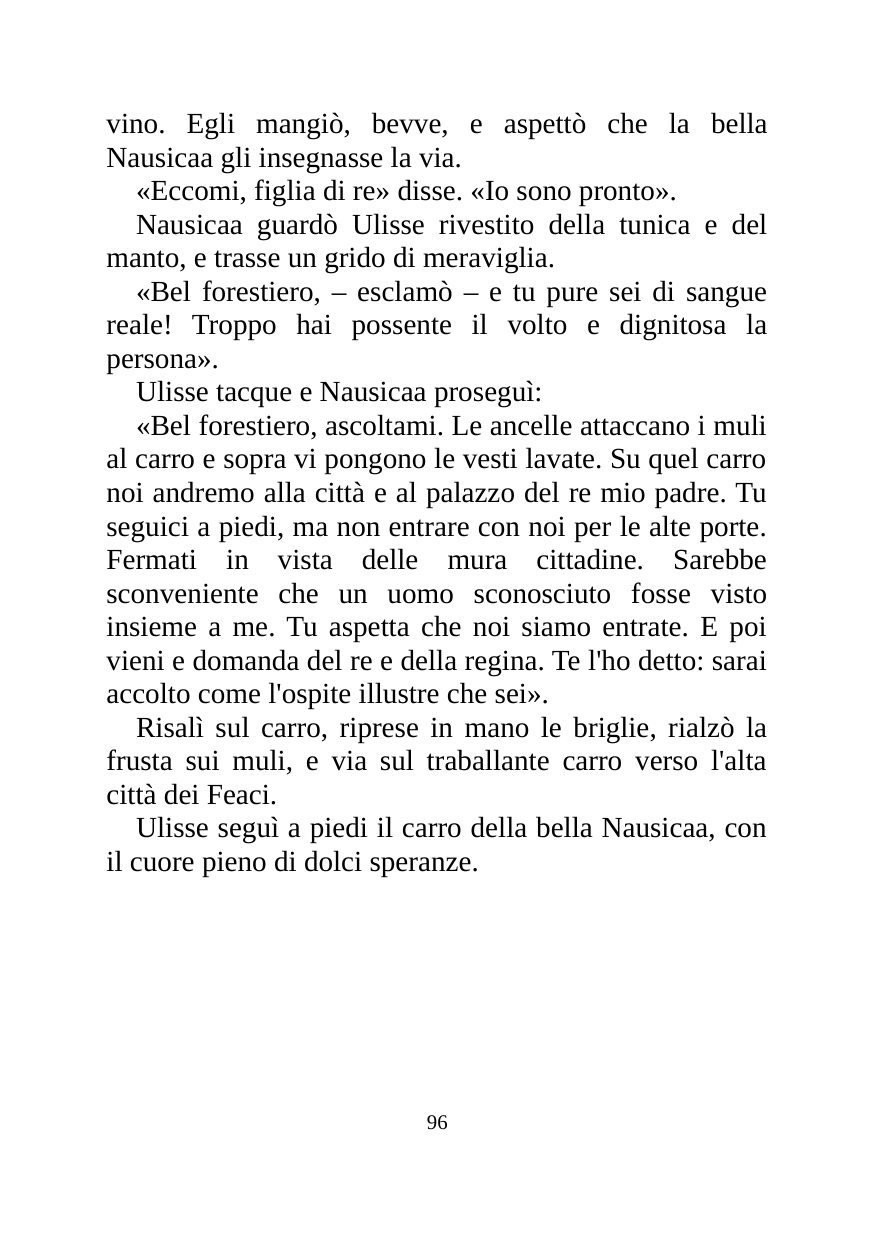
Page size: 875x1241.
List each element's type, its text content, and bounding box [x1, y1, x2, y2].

text Risalì sul carro, riprese in mano le briglie, rialzò la frusta sui muli, e via sul traballante carro verso l'alta città dei Feaci. [106, 710, 768, 811]
text vino. Egli mangiò, bevve, e aspettò che la bella Nausicaa gli insegnasse la via. [106, 106, 768, 173]
text Ulisse seguì a piedi il carro della bella Nausicaa, con il cuore pieno di dolci speranze. [106, 811, 768, 878]
text «Bel forestiero, – esclamò – e tu pure sei di sangue reale! Troppo hai possente il volto e dignitosa la persona». [106, 274, 768, 374]
text Ulisse tacque e Nausicaa proseguì: [106, 374, 768, 408]
text Nausicaa guardò Ulisse rivestito della tunica e del manto, e trasse un grido di meraviglia. [106, 207, 768, 274]
text «Eccomi, figlia di re» disse. «Io sono pronto». [106, 173, 768, 207]
text «Bel forestiero, ascoltami. Le ancelle attaccano i muli al carro e sopra vi pongono le vesti lavate. Su quel carro noi andremo alla città e al palazzo del re mio padre. Tu seguici a piedi, ma non entrare con noi per le alte porte. Fermati in vista delle mura cittadine. Sarebbe sconveniente che un uomo sconosciuto fosse visto insieme a me. Tu aspetta che noi siamo entrate. E poi vieni e domanda del re e della regina. Te l'ho detto: sarai accolto come l'ospite illustre che sei». [106, 408, 768, 710]
